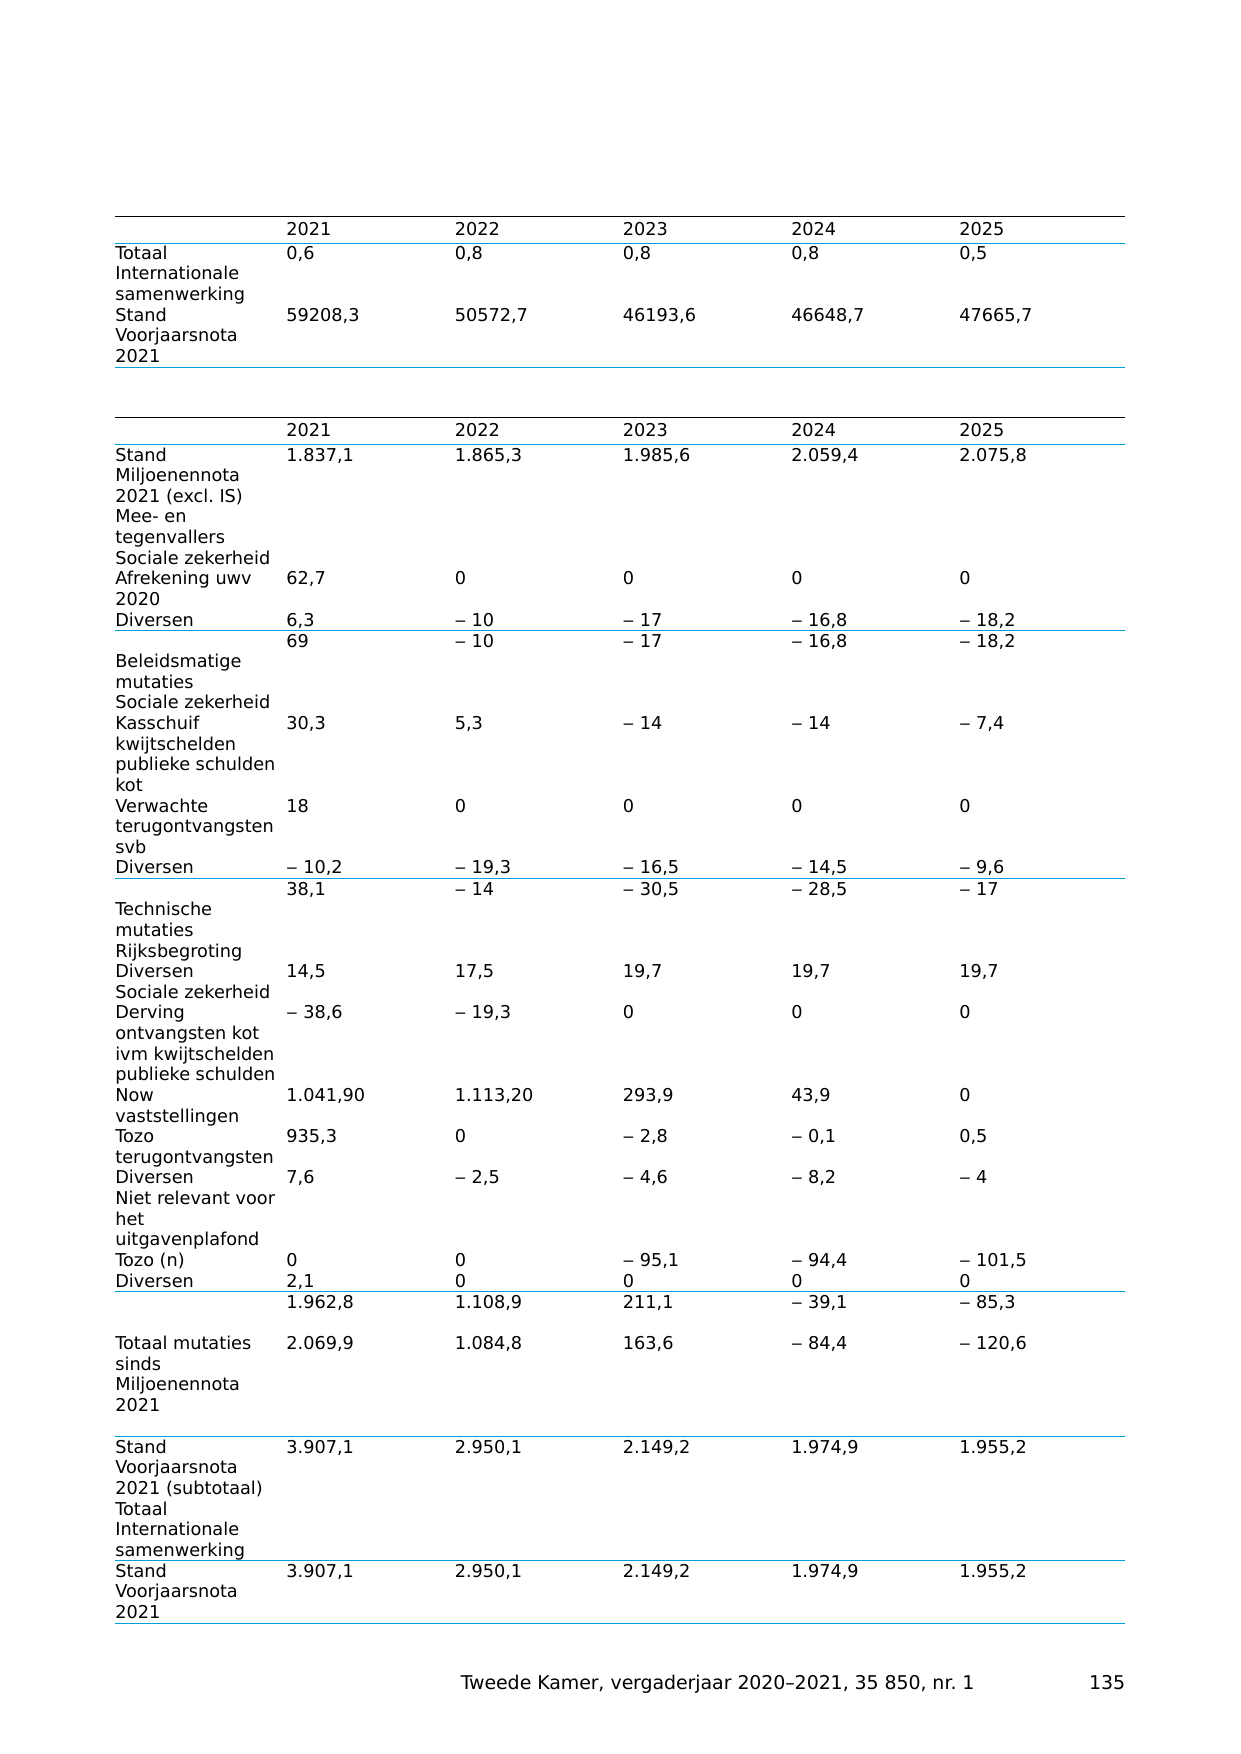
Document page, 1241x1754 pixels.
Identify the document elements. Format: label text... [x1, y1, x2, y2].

table_cell 30,3 [283, 713, 452, 796]
table_header XV SOCIALE ZAKEN EN WERKGELEGENHEID: UITGAVEN [115, 191, 1125, 216]
table_cell [620, 651, 788, 692]
table_cell [283, 899, 452, 941]
table_cell 0,5 [956, 1126, 1125, 1167]
table_cell ‒ 16,8 [788, 631, 956, 651]
table_cell 1.865,3 [452, 445, 620, 506]
table_cell 2024 [788, 418, 956, 444]
table_cell 47665,7 [956, 305, 1125, 366]
table_cell 1.041,90 [283, 1085, 452, 1126]
table_cell 0 [283, 1250, 452, 1271]
table_cell 1.955,2 [956, 1437, 1125, 1498]
table_cell 1.962,8 [283, 1292, 452, 1312]
table_cell 0 [452, 1126, 620, 1167]
table_cell Tozo terugontvangsten [115, 1126, 283, 1167]
table_cell 0,8 [788, 244, 956, 304]
table_cell [115, 1415, 283, 1436]
table_cell 2025 [956, 418, 1125, 444]
table_cell 46193,6 [620, 305, 788, 366]
table_cell Technische mutaties [115, 899, 283, 941]
table_cell [452, 1499, 620, 1560]
table_cell [788, 548, 956, 568]
table_cell [956, 1415, 1125, 1436]
table_cell [283, 651, 452, 692]
table_cell [956, 982, 1125, 1002]
table_cell [956, 693, 1125, 713]
table_cell 0 [956, 1085, 1125, 1126]
table_cell ‒ 17 [620, 610, 788, 630]
table_cell [115, 879, 283, 899]
table_cell [115, 631, 283, 651]
table_cell 17,5 [452, 961, 620, 982]
table_cell ‒ 101,5 [956, 1250, 1125, 1271]
table_cell 2022 [452, 418, 620, 444]
table_cell Niet relevant voor het uitgavenplafond [115, 1188, 283, 1250]
table_cell Totaal Internationale samenwerking [115, 1499, 283, 1560]
table_cell ‒ 10 [452, 631, 620, 651]
table_cell 19,7 [956, 961, 1125, 982]
table_cell 59208,3 [283, 305, 452, 366]
table_cell [283, 1415, 452, 1436]
table_cell ‒ 7,4 [956, 713, 1125, 796]
table_cell 0 [788, 1271, 956, 1291]
table_cell [452, 693, 620, 713]
table_cell Now vaststellingen [115, 1085, 283, 1126]
table_cell [115, 418, 283, 444]
table_cell 1.974,9 [788, 1437, 956, 1498]
table_cell ‒ 4 [956, 1168, 1125, 1188]
table_cell Tozo (n) [115, 1250, 283, 1271]
table_cell 50572,7 [452, 305, 620, 366]
table_cell ‒ 19,3 [452, 1003, 620, 1085]
table_cell [452, 1312, 620, 1333]
table_cell [788, 1415, 956, 1436]
table_cell [956, 506, 1125, 548]
table_cell [283, 1499, 452, 1560]
table_cell 0 [620, 1271, 788, 1291]
table_cell [788, 941, 956, 961]
table_cell Derving ontvangsten kot ivm kwijtschelden publieke schulden [115, 1003, 283, 1085]
table_cell ‒ 14,5 [788, 858, 956, 878]
table_cell 2.950,1 [452, 1437, 620, 1498]
table_cell 0 [452, 796, 620, 857]
table_cell Sociale zekerheid [115, 548, 283, 568]
table_cell [620, 941, 788, 961]
table_cell [788, 506, 956, 548]
table_cell 0,6 [283, 244, 452, 304]
table_cell ‒ 18,2 [956, 631, 1125, 651]
table_cell 46648,7 [788, 305, 956, 366]
table_cell ‒ 18,2 [956, 610, 1125, 630]
table_cell Stand Voorjaarsnota 2021 [115, 1561, 283, 1623]
table_cell Afrekening uwv 2020 [115, 568, 283, 609]
table_cell 2021 [283, 418, 452, 444]
table_cell [788, 1312, 956, 1333]
table_cell Mee- en tegenvallers [115, 506, 283, 548]
table_cell 2025 [956, 217, 1125, 243]
table_cell [452, 651, 620, 692]
table_cell 0 [956, 796, 1125, 857]
table_cell 6,3 [283, 610, 452, 630]
table_cell Diversen [115, 1168, 283, 1188]
table_cell 0 [788, 568, 956, 609]
table_cell ‒ 38,6 [283, 1003, 452, 1085]
table_cell [283, 982, 452, 1002]
table_cell ‒ 14 [452, 879, 620, 899]
table_cell Diversen [115, 1271, 283, 1291]
table_cell 0 [620, 568, 788, 609]
table_cell [956, 899, 1125, 941]
table_cell 14,5 [283, 961, 452, 982]
table_cell [620, 506, 788, 548]
table_cell 2.059,4 [788, 445, 956, 506]
table_cell 2023 [620, 217, 788, 243]
table_cell 0 [452, 568, 620, 609]
table_cell [788, 1499, 956, 1560]
table_cell 2.075,8 [956, 445, 1125, 506]
table_cell 0 [452, 1271, 620, 1291]
table_cell ‒ 9,6 [956, 858, 1125, 878]
table_cell ‒ 10,2 [283, 858, 452, 878]
table_cell Stand Voorjaarsnota 2021 (subtotaal) [115, 1437, 283, 1498]
table_cell [283, 1188, 452, 1250]
table_cell Stand Miljoenennota 2021 (excl. IS) [115, 445, 283, 506]
table_cell 2.149,2 [620, 1437, 788, 1498]
table_cell Stand Voorjaarsnota 2021 [115, 305, 283, 366]
table_cell ‒ 2,8 [620, 1126, 788, 1167]
table_cell ‒ 4,6 [620, 1168, 788, 1188]
table_cell Totaal mutaties sinds Miljoenennota 2021 [115, 1333, 283, 1415]
table_header XV SOCIALE ZAKEN EN WERKGELEGENHEID: NIET-BELASTINGONTVANGSTEN [115, 392, 1125, 417]
table_cell Diversen [115, 858, 283, 878]
table_cell ‒ 84,4 [788, 1333, 956, 1415]
table_cell [956, 941, 1125, 961]
table_cell [788, 1188, 956, 1250]
table_cell 7,6 [283, 1168, 452, 1188]
table_cell ‒ 17 [956, 879, 1125, 899]
table_cell [620, 548, 788, 568]
table_cell 0 [620, 1003, 788, 1085]
table_cell [452, 982, 620, 1002]
table_cell ‒ 0,1 [788, 1126, 956, 1167]
table_cell 2.149,2 [620, 1561, 788, 1623]
table_cell Rijksbegroting [115, 941, 283, 961]
table_cell [452, 548, 620, 568]
table_cell ‒ 16,5 [620, 858, 788, 878]
table_cell 1.113,20 [452, 1085, 620, 1126]
table_cell 163,6 [620, 1333, 788, 1415]
table_cell ‒ 39,1 [788, 1292, 956, 1312]
table_cell ‒ 17 [620, 631, 788, 651]
table_cell 211,1 [620, 1292, 788, 1312]
table_cell [956, 548, 1125, 568]
table_cell ‒ 14 [788, 713, 956, 796]
table_cell [620, 982, 788, 1002]
table_cell 2024 [788, 217, 956, 243]
table_cell 43,9 [788, 1085, 956, 1126]
table_cell [620, 1188, 788, 1250]
table_cell ‒ 94,4 [788, 1250, 956, 1271]
table_cell 0,5 [956, 244, 1125, 304]
table_cell 0 [956, 1271, 1125, 1291]
table_cell ‒ 10 [452, 610, 620, 630]
table_cell [788, 899, 956, 941]
table_cell [620, 693, 788, 713]
table_cell 293,9 [620, 1085, 788, 1126]
table_cell 2,1 [283, 1271, 452, 1291]
table_cell 0,8 [620, 244, 788, 304]
table_cell 1.985,6 [620, 445, 788, 506]
table_cell 0,8 [452, 244, 620, 304]
table_cell Sociale zekerheid [115, 982, 283, 1002]
table_cell ‒ 8,2 [788, 1168, 956, 1188]
table_cell 0 [956, 1003, 1125, 1085]
table_cell 18 [283, 796, 452, 857]
table_cell 2.950,1 [452, 1561, 620, 1623]
table_cell Verwachte terugontvangsten svb [115, 796, 283, 857]
table_cell ‒ 120,6 [956, 1333, 1125, 1415]
table_cell [115, 217, 283, 243]
table_cell 2021 [283, 217, 452, 243]
table_cell [620, 1415, 788, 1436]
table_cell Kasschuif kwijtschelden publieke schulden kot [115, 713, 283, 796]
table_cell 1.837,1 [283, 445, 452, 506]
table_cell 935,3 [283, 1126, 452, 1167]
table_cell [956, 1499, 1125, 1560]
table_cell Diversen [115, 961, 283, 982]
table_cell 0 [452, 1250, 620, 1271]
table_cell [283, 506, 452, 548]
table_cell 1.955,2 [956, 1561, 1125, 1623]
table_cell 1.084,8 [452, 1333, 620, 1415]
table_cell [788, 651, 956, 692]
table_cell [283, 548, 452, 568]
table_cell ‒ 85,3 [956, 1292, 1125, 1312]
table_cell 69 [283, 631, 452, 651]
table_cell [788, 693, 956, 713]
table_cell [452, 941, 620, 961]
table_cell 2.069,9 [283, 1333, 452, 1415]
table_cell ‒ 16,8 [788, 610, 956, 630]
table_cell Sociale zekerheid [115, 693, 283, 713]
table_cell [452, 506, 620, 548]
table_cell ‒ 30,5 [620, 879, 788, 899]
table_cell [956, 1188, 1125, 1250]
table_cell [283, 941, 452, 961]
table_cell 19,7 [620, 961, 788, 982]
table_cell [283, 1312, 452, 1333]
table_cell ‒ 28,5 [788, 879, 956, 899]
table_cell [452, 899, 620, 941]
table_cell 2023 [620, 418, 788, 444]
table_cell [115, 1312, 283, 1333]
table_cell [788, 982, 956, 1002]
table_cell [620, 1499, 788, 1560]
table_cell [452, 1188, 620, 1250]
table_cell 0 [788, 1003, 956, 1085]
table_cell [283, 693, 452, 713]
table_cell Totaal Internationale samenwerking [115, 244, 283, 304]
table_cell 5,3 [452, 713, 620, 796]
table_cell ‒ 2,5 [452, 1168, 620, 1188]
table_cell ‒ 19,3 [452, 858, 620, 878]
table_cell 2022 [452, 217, 620, 243]
table_cell ‒ 95,1 [620, 1250, 788, 1271]
table_cell [620, 1312, 788, 1333]
table_cell 1.974,9 [788, 1561, 956, 1623]
table_cell ‒ 14 [620, 713, 788, 796]
table_cell 1.108,9 [452, 1292, 620, 1312]
table_cell 3.907,1 [283, 1437, 452, 1498]
table_cell 3.907,1 [283, 1561, 452, 1623]
table_cell 0 [788, 796, 956, 857]
table_cell [115, 1292, 283, 1312]
table_cell [956, 651, 1125, 692]
table_cell 0 [956, 568, 1125, 609]
table_cell 0 [620, 796, 788, 857]
table_cell Beleidsmatige mutaties [115, 651, 283, 692]
table_cell [452, 1415, 620, 1436]
table_cell 19,7 [788, 961, 956, 982]
table_cell 38,1 [283, 879, 452, 899]
table_cell [956, 1312, 1125, 1333]
table_cell [620, 899, 788, 941]
table_cell Diversen [115, 610, 283, 630]
table_cell 62,7 [283, 568, 452, 609]
